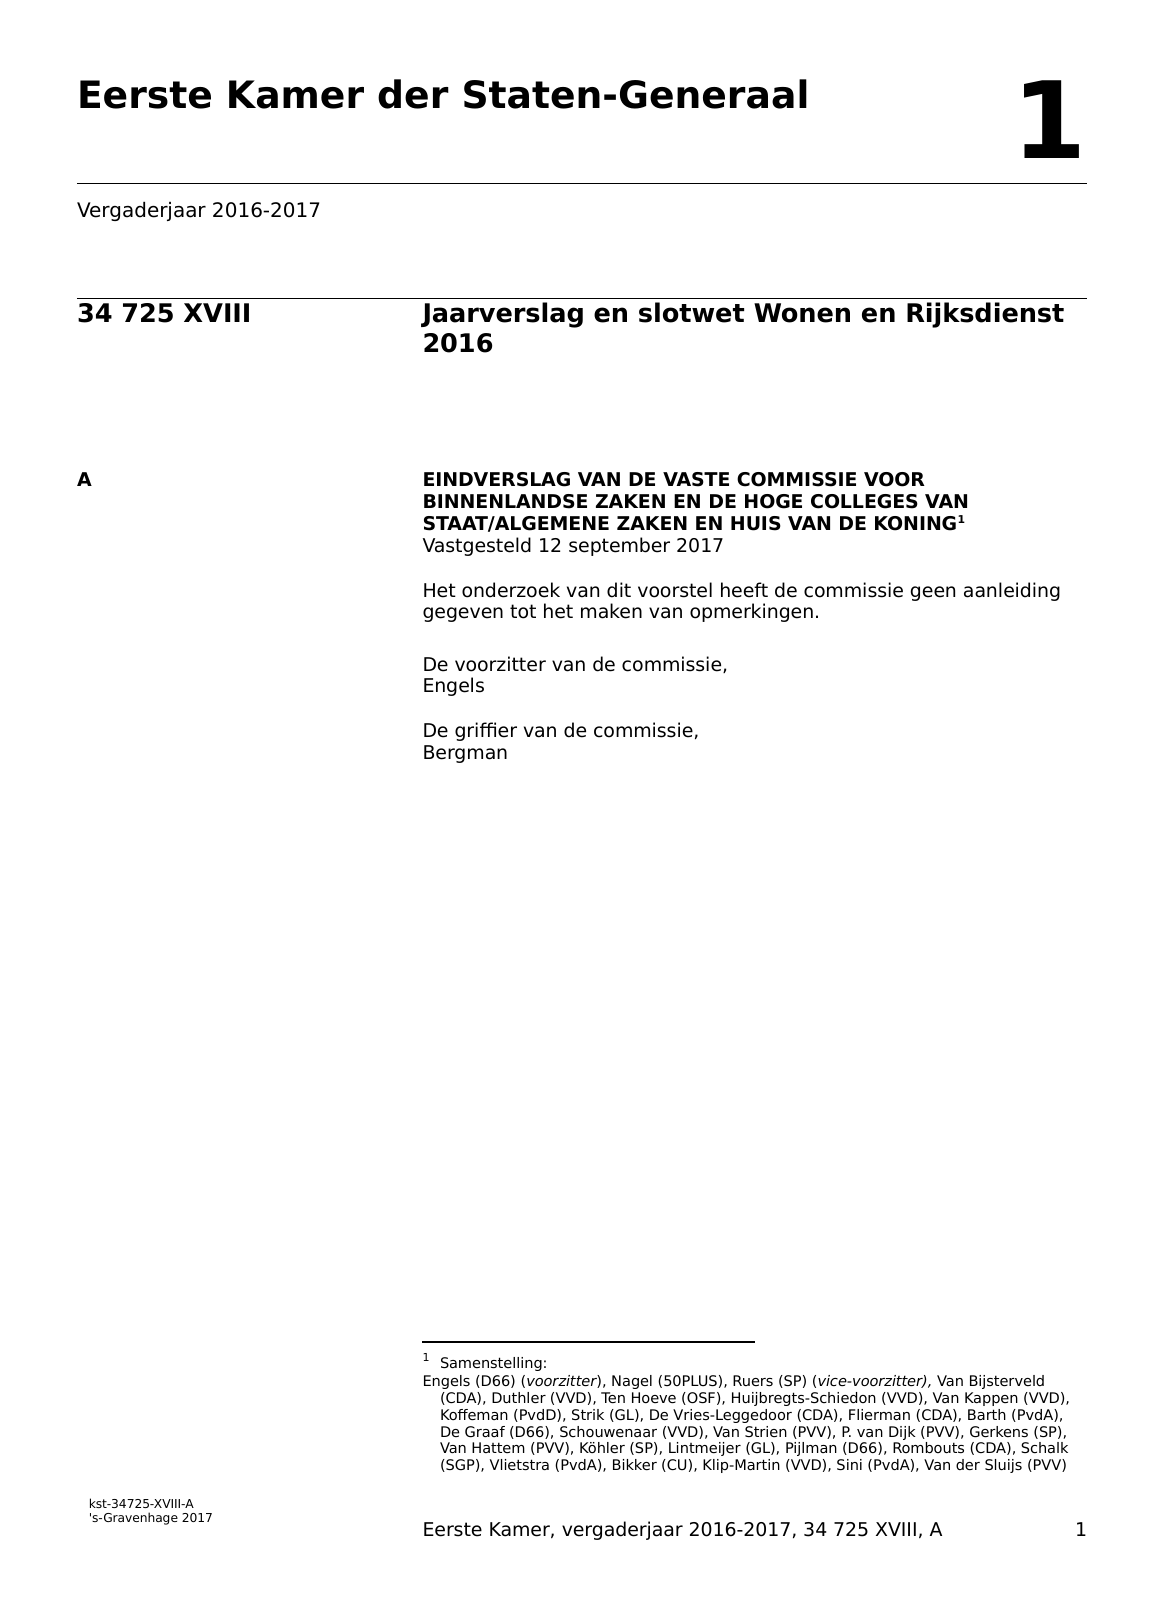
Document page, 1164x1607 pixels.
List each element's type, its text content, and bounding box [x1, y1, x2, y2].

subtitle A EINDVERSLAG VAN DE VASTE COMMISSIE VOOR BINNENLANDSE ZAKEN EN DE HOGE COLLEGES VAN STAAT/ALGEMENE ZAKEN EN HUIS VAN DE KONING [77, 469, 1087, 535]
subtitle 34 725 XVIII Jaarverslag en slotwet Wonen en Rijksdienst 2016 [77, 299, 1087, 358]
text 's-Gravenhage 2017 [88, 1511, 323, 1525]
text Engels (D66) (voorzitter), Nagel (50PLUS), Ruers (SP) (vice-voorzitter), Van Bijsterveld (CDA), Duthler (VVD), Ten Hoeve (OSF), Huijbregts-Schiedon (VVD), Van Kappen (VVD), Koffeman (PvdD), Strik (GL), De Vries-Leggedoor (CDA), Flierman (CDA), Barth (PvdA), De Graaf (D66), Schouwenaar (VVD), Van Strien (PVV), P. van Dijk (PVV), Gerkens (SP), Van Hattem (PVV), Köhler (SP), Lintmeijer (GL), Pijlman (D66), Rombouts (CDA), Schalk (SGP), Vlietstra (PvdA), Bikker (CU), Klip-Martin (VVD), Sini (PvdA), Van der Sluijs (PVV) [422, 1373, 1087, 1474]
table_cell Vergaderjaar 2016-2017 [77, 184, 1087, 298]
text De griffier van de commissie, Bergman [422, 719, 1087, 763]
text Vastgesteld 12 september 2017 [422, 535, 1087, 557]
table_header 1 [886, 59, 1087, 183]
text Samenstelling: [422, 1351, 1087, 1373]
table_header Eerste Kamer der Staten-Generaal [77, 59, 886, 183]
text Het onderzoek van dit voorstel heeft de commissie geen aanleiding gegeven tot het maken van opmerkingen. [422, 579, 1087, 623]
text kst-34725-XVIII-A [88, 1497, 323, 1511]
text De voorzitter van de commissie, Engels [422, 653, 1087, 697]
